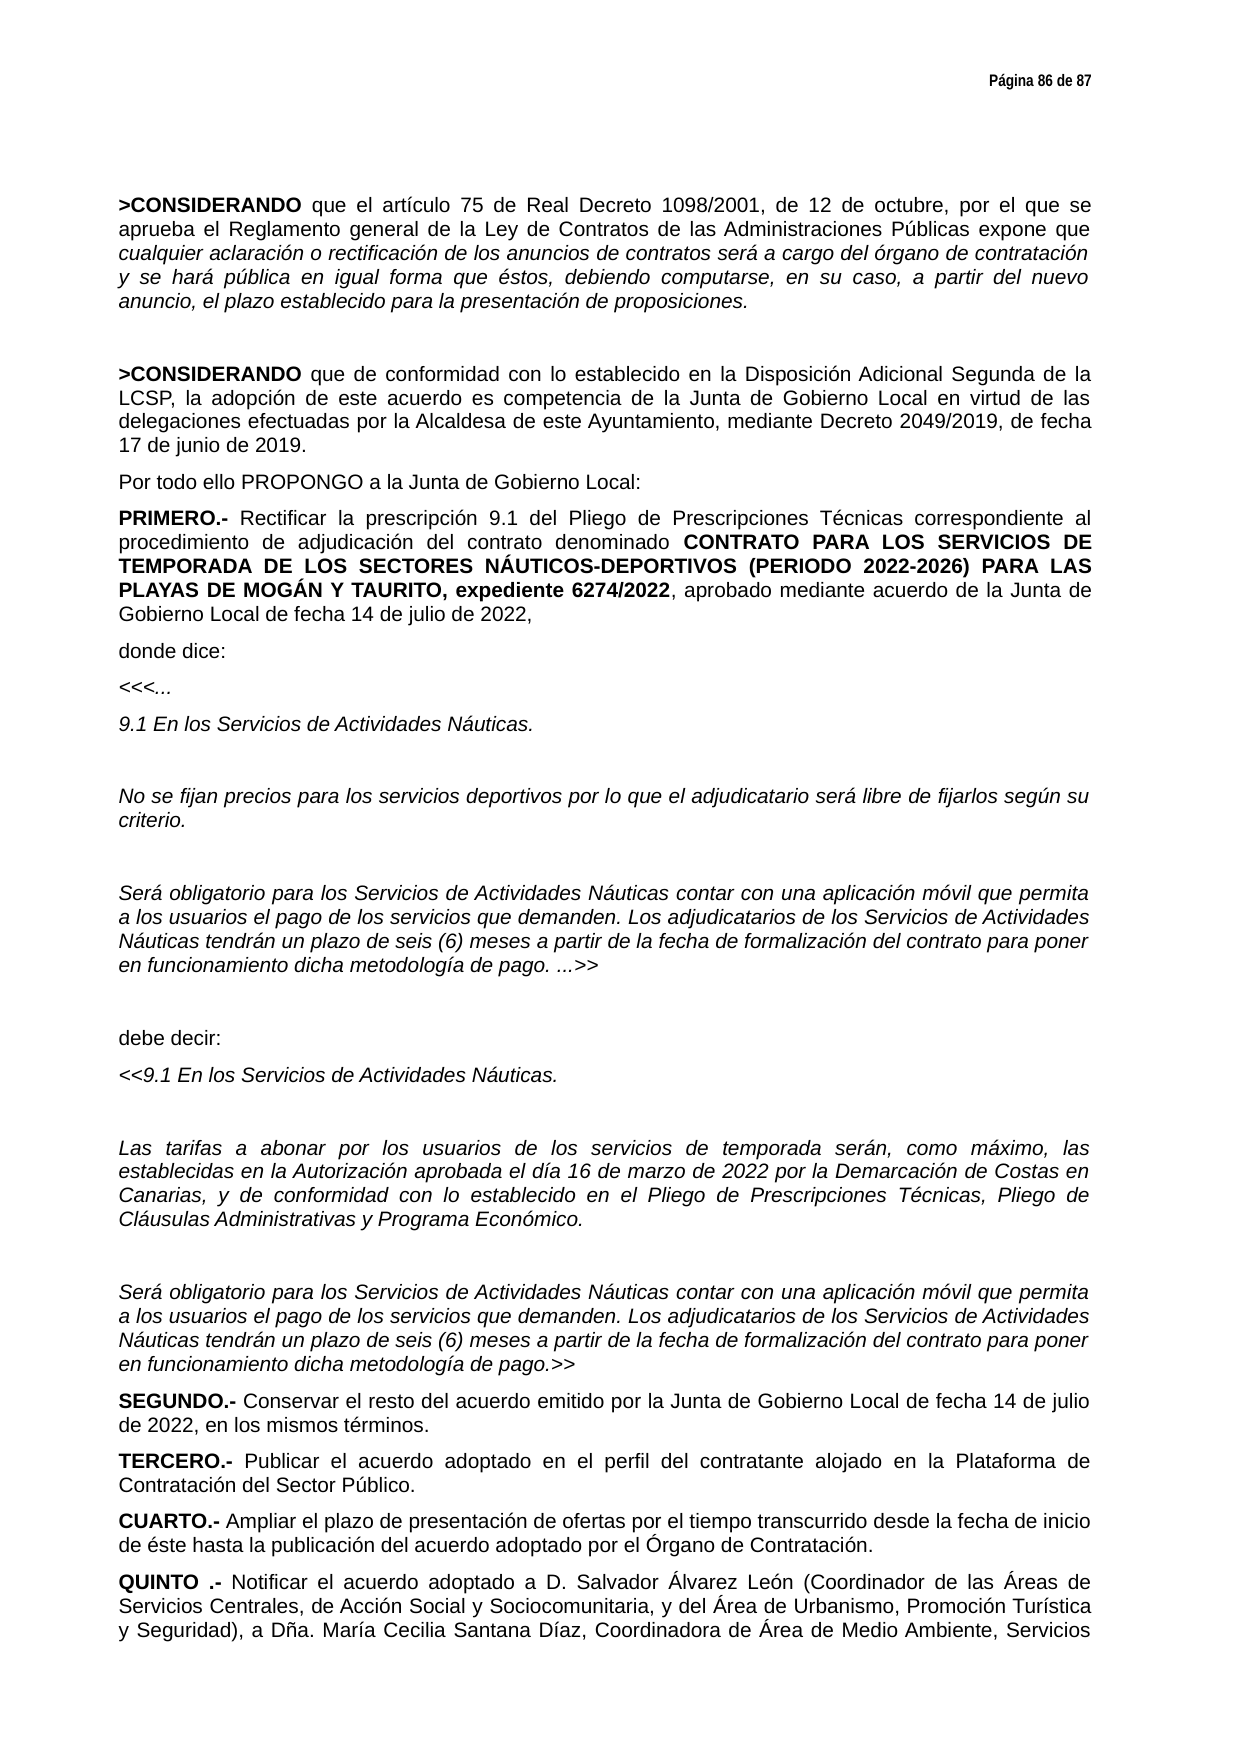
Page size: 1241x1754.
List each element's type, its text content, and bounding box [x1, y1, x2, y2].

text 9.1 En los Servicios de Actividades Náuticas. [118, 711, 1092, 735]
text PRIMERO.- Rectificar la prescripción 9.1 del Pliego de Prescripciones Técnicas correspondiente al procedimiento de adjudicación del contrato denominado CONTRATO PARA LOS SERVICIOS DE TEMPORADA DE LOS SECTORES NÁUTICOS-DEPORTIVOS (PERIODO 2022-2026) PARA LAS PLAYAS DE MOGÁN Y TAURITO, expediente 6274/2022, aprobado mediante acuerdo de la Junta de Gobierno Local de fecha 14 de julio de 2022, [118, 506, 1092, 626]
text Será obligatorio para los Servicios de Actividades Náuticas contar con una aplicación móvil que permita a los usuarios el pago de los servicios que demanden. Los adjudicatarios de los Servicios de Actividades Náuticas tendrán un plazo de seis (6) meses a partir de la fecha de formalización del contrato para poner en funcionamiento dicha metodología de pago. ...>> [118, 881, 1092, 977]
text <<<... [118, 675, 1092, 699]
text Será obligatorio para los Servicios de Actividades Náuticas contar con una aplicación móvil que permita a los usuarios el pago de los servicios que demanden. Los adjudicatarios de los Servicios de Actividades Náuticas tendrán un plazo de seis (6) meses a partir de la fecha de formalización del contrato para poner en funcionamiento dicha metodología de pago.>> [118, 1280, 1092, 1376]
text donde dice: [118, 638, 1092, 662]
text QUINTO .- Notificar el acuerdo adoptado a D. Salvador Álvarez León (Coordinador de las Áreas de Servicios Centrales, de Acción Social y Sociocomunitaria, y del Área de Urbanismo, Promoción Turística y Seguridad), a Dña. María Cecilia Santana Díaz, Coordinadora de Área de Medio Ambiente, Servicios [118, 1570, 1092, 1642]
text Por todo ello PROPONGO a la Junta de Gobierno Local: [118, 470, 1092, 494]
text >CONSIDERANDO que el artículo 75 de Real Decreto 1098/2001, de 12 de octubre, por el que se aprueba el Reglamento general de la Ley de Contratos de las Administraciones Públicas expone que cualquier aclaración o rectificación de los anuncios de contratos será a cargo del órgano de contratación y se hará pública en igual forma que éstos, debiendo computarse, en su caso, a partir del nuevo anuncio, el plazo establecido para la presentación de proposiciones. [118, 193, 1092, 312]
text >CONSIDERANDO que de conformidad con lo establecido en la Disposición Adicional Segunda de la LCSP, la adopción de este acuerdo es competencia de la Junta de Gobierno Local en virtud de las delegaciones efectuadas por la Alcaldesa de este Ayuntamiento, mediante Decreto 2049/2019, de fecha 17 de junio de 2019. [118, 361, 1092, 457]
text CUARTO.- Ampliar el plazo de presentación de ofertas por el tiempo transcurrido desde la fecha de inicio de éste hasta la publicación del acuerdo adoptado por el Órgano de Contratación. [118, 1509, 1092, 1557]
text <<9.1 En los Servicios de Actividades Náuticas. [118, 1062, 1092, 1086]
text Las tarifas a abonar por los usuarios de los servicios de temporada serán, como máximo, las establecidas en la Autorización aprobada el día 16 de marzo de 2022 por la Demarcación de Costas en Canarias, y de conformidad con lo establecido en el Pliego de Prescripciones Técnicas, Pliego de Cláusulas Administrativas y Programa Económico. [118, 1135, 1092, 1231]
text TERCERO.- Publicar el acuerdo adoptado en el perfil del contratante alojado en la Plataforma de Contratación del Sector Público. [118, 1449, 1092, 1497]
text SEGUNDO.- Conservar el resto del acuerdo emitido por la Junta de Gobierno Local de fecha 14 de julio de 2022, en los mismos términos. [118, 1388, 1092, 1436]
text debe decir: [118, 1026, 1092, 1050]
text No se fijan precios para los servicios deportivos por lo que el adjudicatario será libre de fijarlos según su criterio. [118, 784, 1092, 832]
